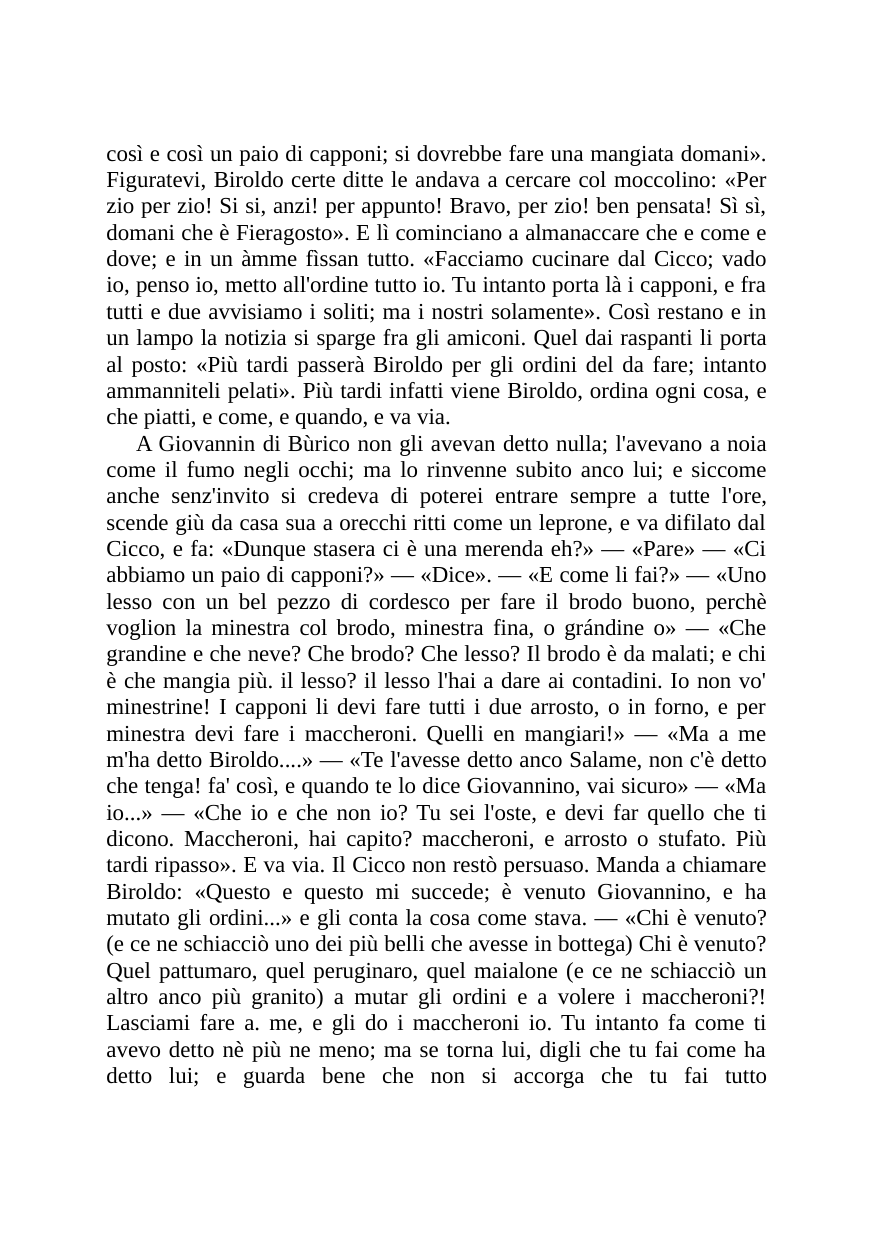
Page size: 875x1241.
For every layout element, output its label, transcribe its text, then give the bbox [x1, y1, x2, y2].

text A Giovannin di Bùrico non gli avevan detto nulla; l'avevano a noia come il fumo negli occhi; ma lo rinvenne subito anco lui; e siccome anche senz'invito si credeva di poterei entrare sempre a tutte l'ore, scende giù da casa sua a orecchi ritti come un leprone, e va difilato dal Cicco, e fa: «Dunque stasera ci è una merenda eh?» — «Pare» — «Ci abbiamo un paio di capponi?» — «Dice». — «E come li fai?» — «Uno lesso con un bel pezzo di cordesco per fare il brodo buono, perchè voglion la minestra col brodo, minestra fina, o grándine o» — «Che grandine e che neve? Che brodo? Che lesso? Il brodo è da malati; e chi è che mangia più. il lesso? il lesso l'hai a dare ai contadini. Io non vo' minestrine! I capponi li devi fare tutti i due arrosto, o in forno, e per minestra devi fare i maccheroni. Quelli en mangiari!» — «Ma a me m'ha detto Biroldo....» — «Te l'avesse detto anco Salame, non c'è detto che tenga! fa' così, e quando te lo dice Giovannino, vai sicuro» — «Ma io...» — «Che io e che non io? Tu sei l'oste, e devi far quello che ti dicono. Maccheroni, hai capito? maccheroni, e arrosto o stufato. Più tardi ripasso». E va via. Il Cicco non restò persuaso. Manda a chiamare Biroldo: «Questo e questo mi succede; è venuto Giovannino, e ha mutato gli ordini...» e gli conta la cosa come stava. — «Chi è venuto? (e ce ne schiacciò uno dei più belli che avesse in bottega) Chi è venuto? Quel pattumaro, quel peruginaro, quel maialone (e ce ne schiacciò un altro anco più granito) a mutar gli ordini e a volere i maccheroni?! Lasciami fare a. me, e gli do i maccheroni io. Tu intanto fa come ti avevo detto nè più ne meno; ma se torna lui, digli che tu fai come ha detto lui; e guarda bene che non si accorga che tu fai tutto [106, 430, 768, 1088]
text così e così un paio di capponi; si dovrebbe fare una mangiata domani». Figuratevi, Biroldo certe ditte le andava a cercare col moccolino: «Per zio per zio! Si si, anzi! per appunto! Bravo, per zio! ben pensata! Sì sì, domani che è Fieragosto». E lì cominciano a almanaccare che e come e dove; e in un àmme fìssan tutto. «Facciamo cucinare dal Cicco; vado io, penso io, metto all'ordine tutto io. Tu intanto porta là i capponi, e fra tutti e due avvisiamo i soliti; ma i nostri solamente». Così restano e in un lampo la notizia si sparge fra gli amiconi. Quel dai raspanti li porta al posto: «Più tardi passerà Biroldo per gli ordini del da fare; intanto ammanniteli pelati». Più tardi infatti viene Biroldo, ordina ogni cosa, e che piatti, e come, e quando, e va via. [106, 140, 768, 430]
